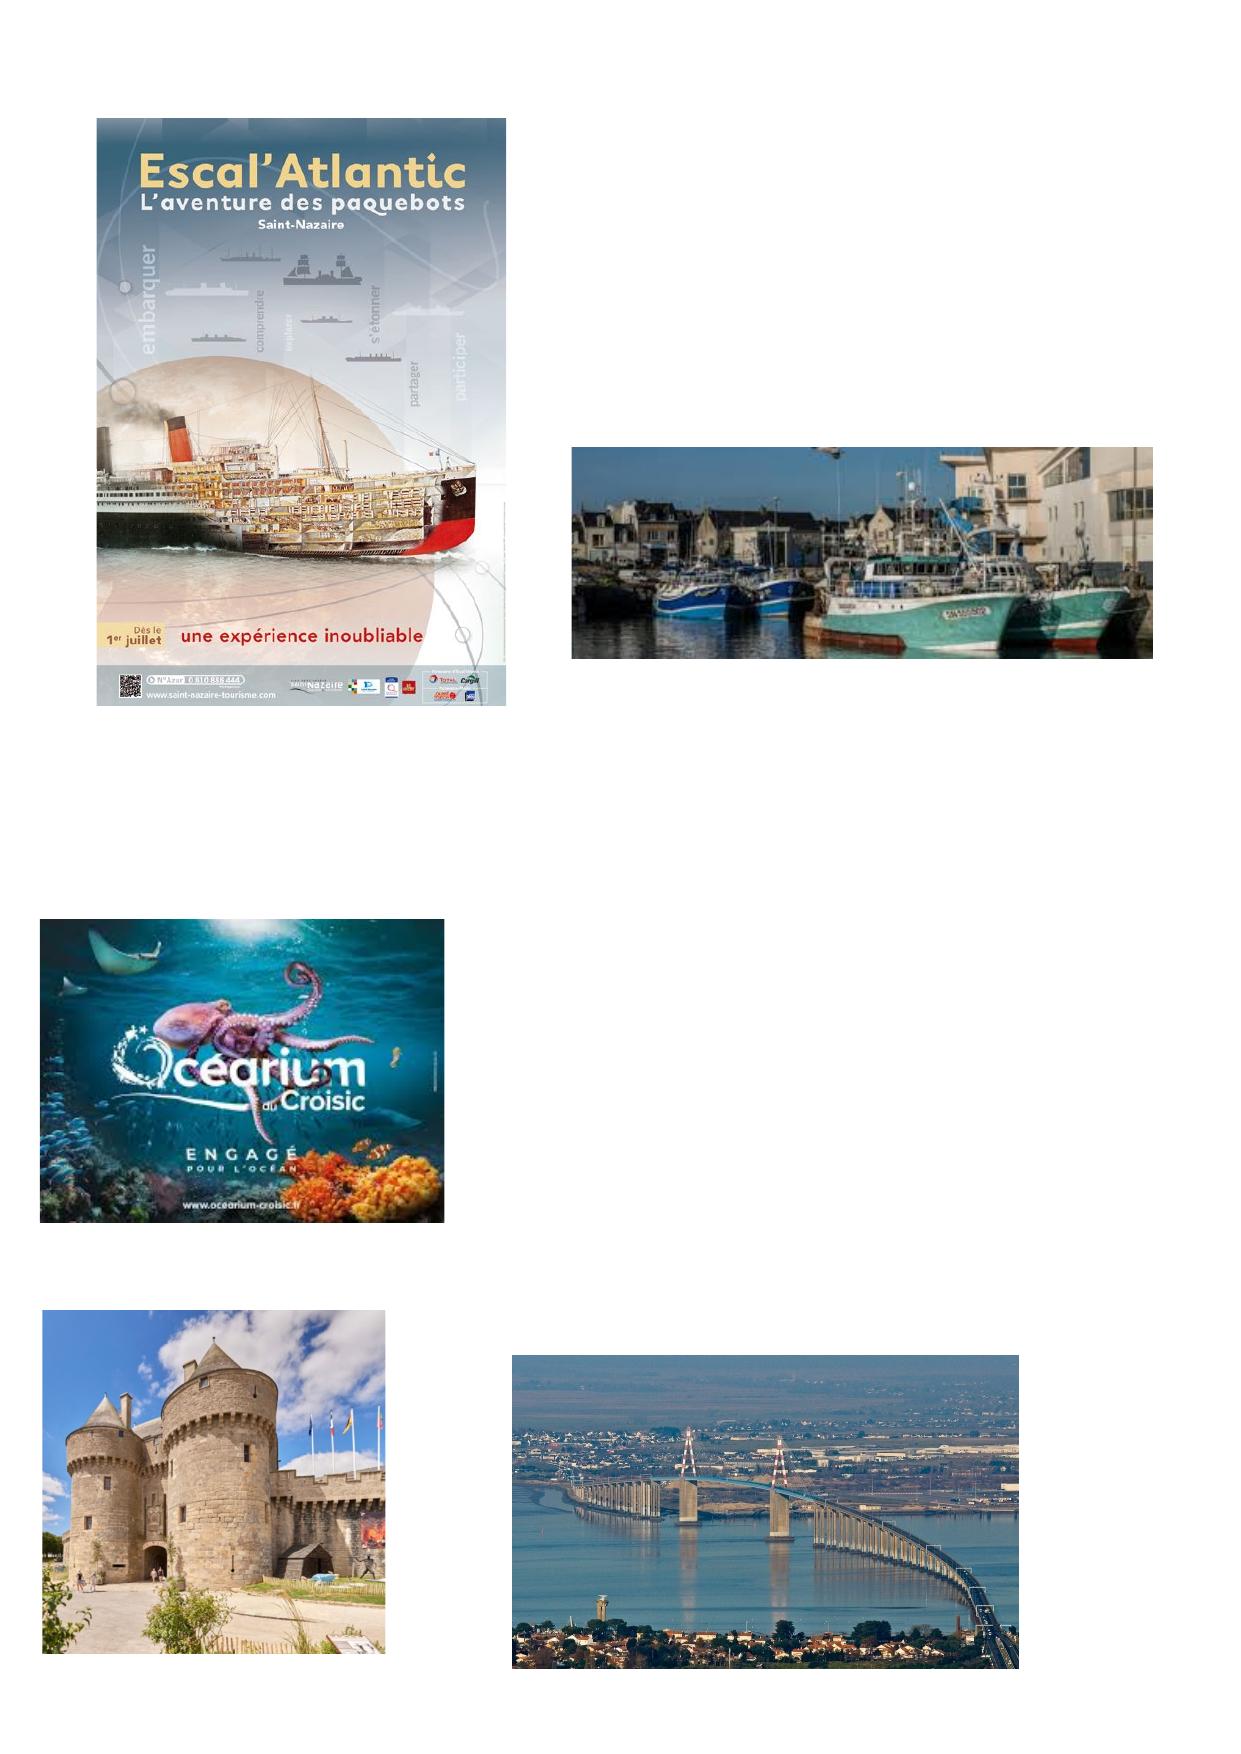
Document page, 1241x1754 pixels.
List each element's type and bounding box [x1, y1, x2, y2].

picture [138, 928, 150, 943]
picture [425, 995, 439, 1000]
picture [395, 1114, 411, 1121]
picture [402, 957, 439, 970]
picture [390, 1045, 406, 1069]
picture [42, 1310, 386, 1654]
picture [367, 967, 389, 972]
picture [512, 1355, 1019, 1669]
picture [571, 447, 1153, 659]
picture [131, 1107, 137, 1115]
picture [264, 969, 275, 992]
picture [339, 1123, 353, 1132]
picture [328, 1118, 337, 1126]
picture [412, 1117, 422, 1125]
picture [96, 118, 507, 706]
picture [39, 919, 445, 1223]
picture [432, 1051, 440, 1093]
picture [112, 1101, 134, 1112]
picture [336, 984, 348, 994]
